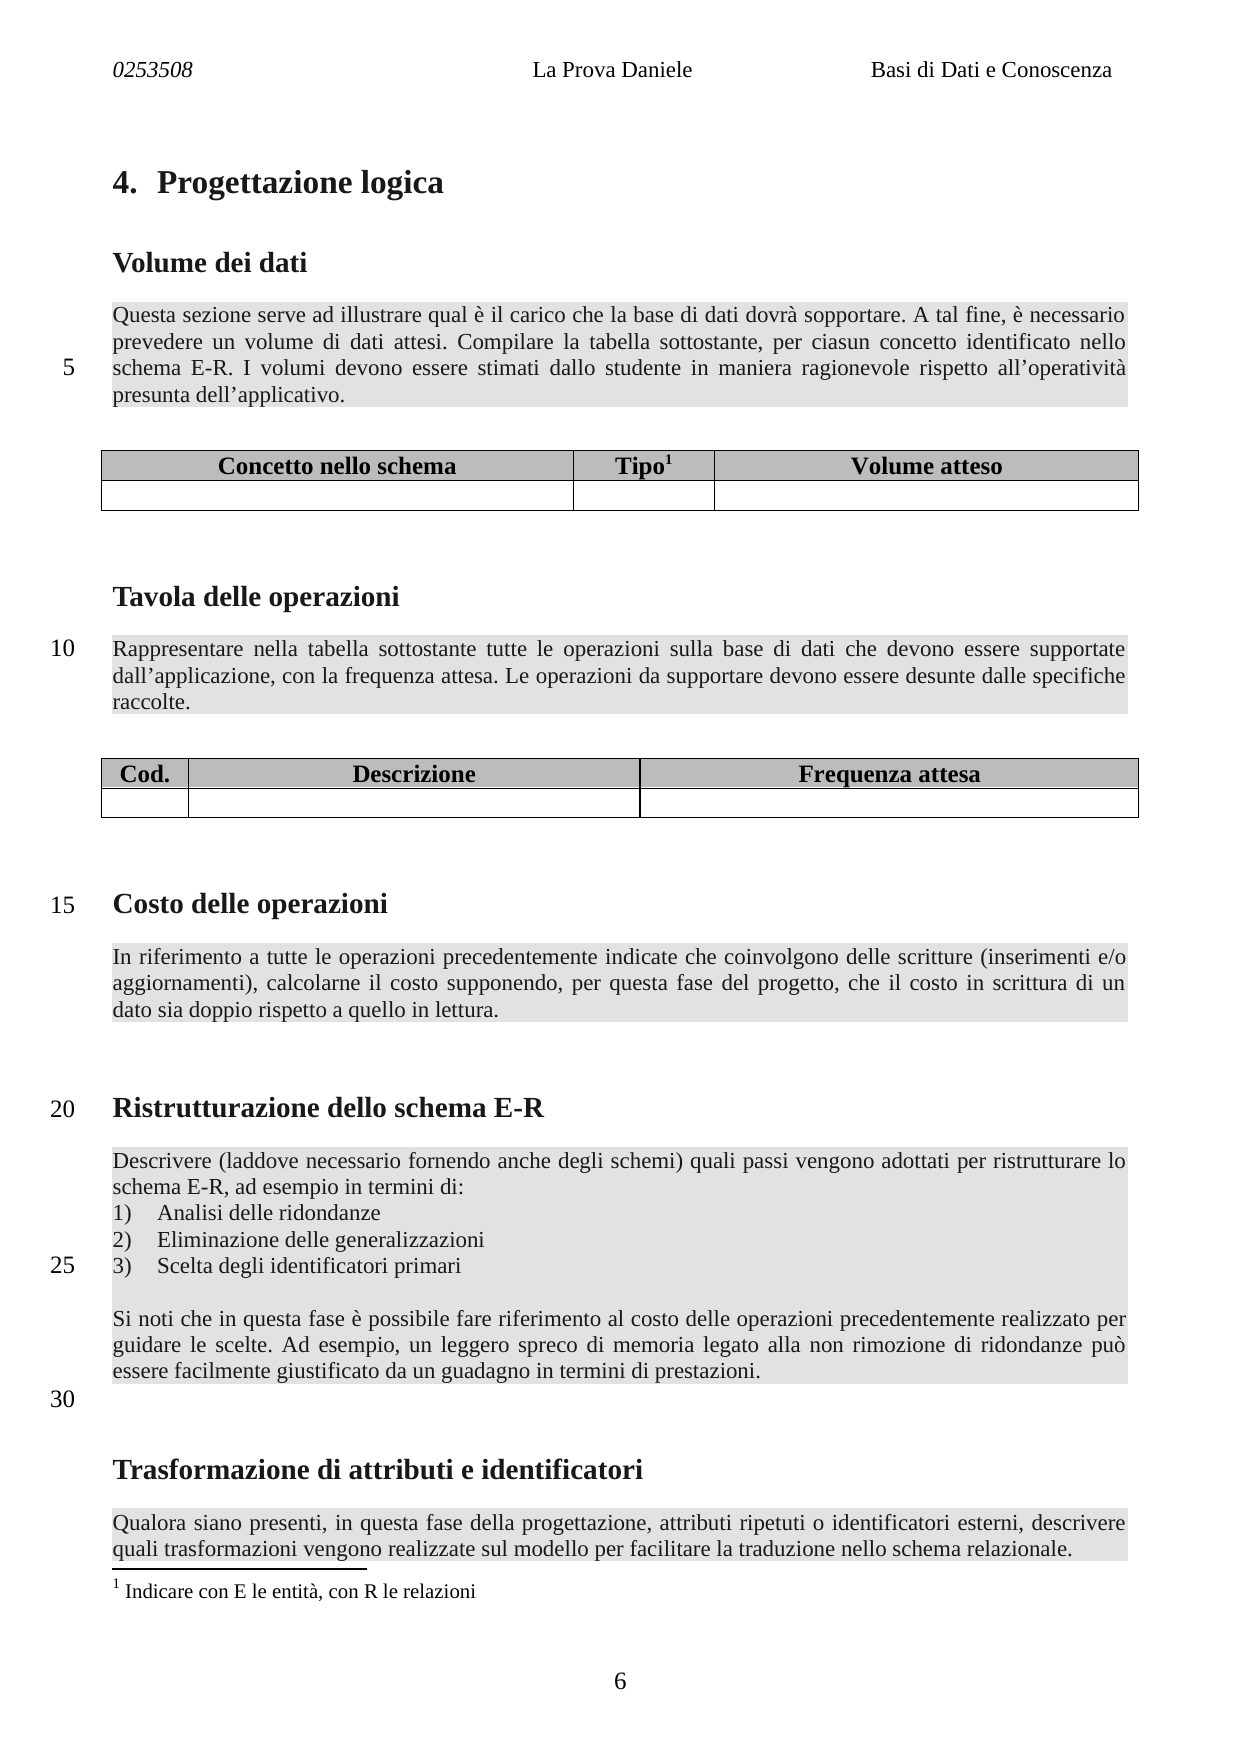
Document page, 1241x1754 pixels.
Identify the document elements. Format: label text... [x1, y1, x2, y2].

subtitle Costo delle operazioni [112, 886, 1128, 920]
table_cell [641, 789, 1138, 817]
text In riferimento a tutte le operazioni precedentemente indicate che coinvolgono delle scritture (inserimenti e/o aggiornamenti), calcolarne il costo supponendo, per questa fase del progetto, che il costo in scrittura di un dato sia doppio rispetto a quello in lettura. [112, 943, 1128, 1022]
table_header Concetto nello schema [102, 451, 573, 480]
table_cell [102, 481, 573, 510]
subtitle Tavola delle operazioni [112, 579, 1128, 612]
text Rappresentare nella tabella sottostante tutte le operazioni sulla base di dati che devono essere supportate dall’applicazione, con la frequenza attesa. Le operazioni da supportare devono essere desunte dalle specifiche raccolte. [112, 635, 1128, 714]
text Si noti che in questa fase è possibile fare riferimento al costo delle operazioni precedentemente realizzato per guidare le scelte. Ad esempio, un leggero spreco di memoria legato alla non rimozione di ridondanze può essere facilmente giustificato da un guadagno in termini di prestazioni. [112, 1305, 1128, 1384]
table_cell [574, 481, 714, 510]
text Qualora siano presenti, in questa fase della progettazione, attributi ripetuti o identificatori esterni, descrivere quali trasformazioni vengono realizzate sul modello per facilitare la traduzione nello schema relazionale. [112, 1508, 1128, 1561]
subtitle Progettazione logica [112, 162, 1128, 201]
subtitle Volume dei dati [112, 245, 1128, 278]
list Scelta degli identificatori primari [112, 1252, 1128, 1278]
table_header Cod. [102, 759, 188, 787]
text Descrivere (laddove necessario fornendo anche degli schemi) quali passi vengono adottati per ristrutturare lo schema E-R, ad esempio in termini di: [112, 1147, 1128, 1199]
subtitle Trasformazione di attributi e identificatori [112, 1452, 1128, 1486]
list Eliminazione delle generalizzazioni [112, 1226, 1128, 1252]
table_header Tipo [574, 451, 714, 480]
text Questa sezione serve ad illustrare qual è il carico che la base di dati dovrà sopportare. A tal fine, è necessario prevedere un volume di dati attesi. Compilare la tabella sottostante, per ciasun concetto identificato nello schema E-R. I volumi devono essere stimati dallo studente in maniera ragionevole rispetto all’operatività presunta dell’applicativo. [112, 302, 1128, 407]
table_cell [102, 789, 188, 817]
subtitle Ristrutturazione dello schema E-R [112, 1090, 1128, 1124]
table_header Frequenza attesa [641, 759, 1138, 787]
table_cell [715, 481, 1138, 510]
list Analisi delle ridondanze [112, 1199, 1128, 1226]
table_header Descrizione [189, 759, 639, 787]
table_header Volume atteso [715, 451, 1138, 480]
table_cell [189, 789, 639, 817]
